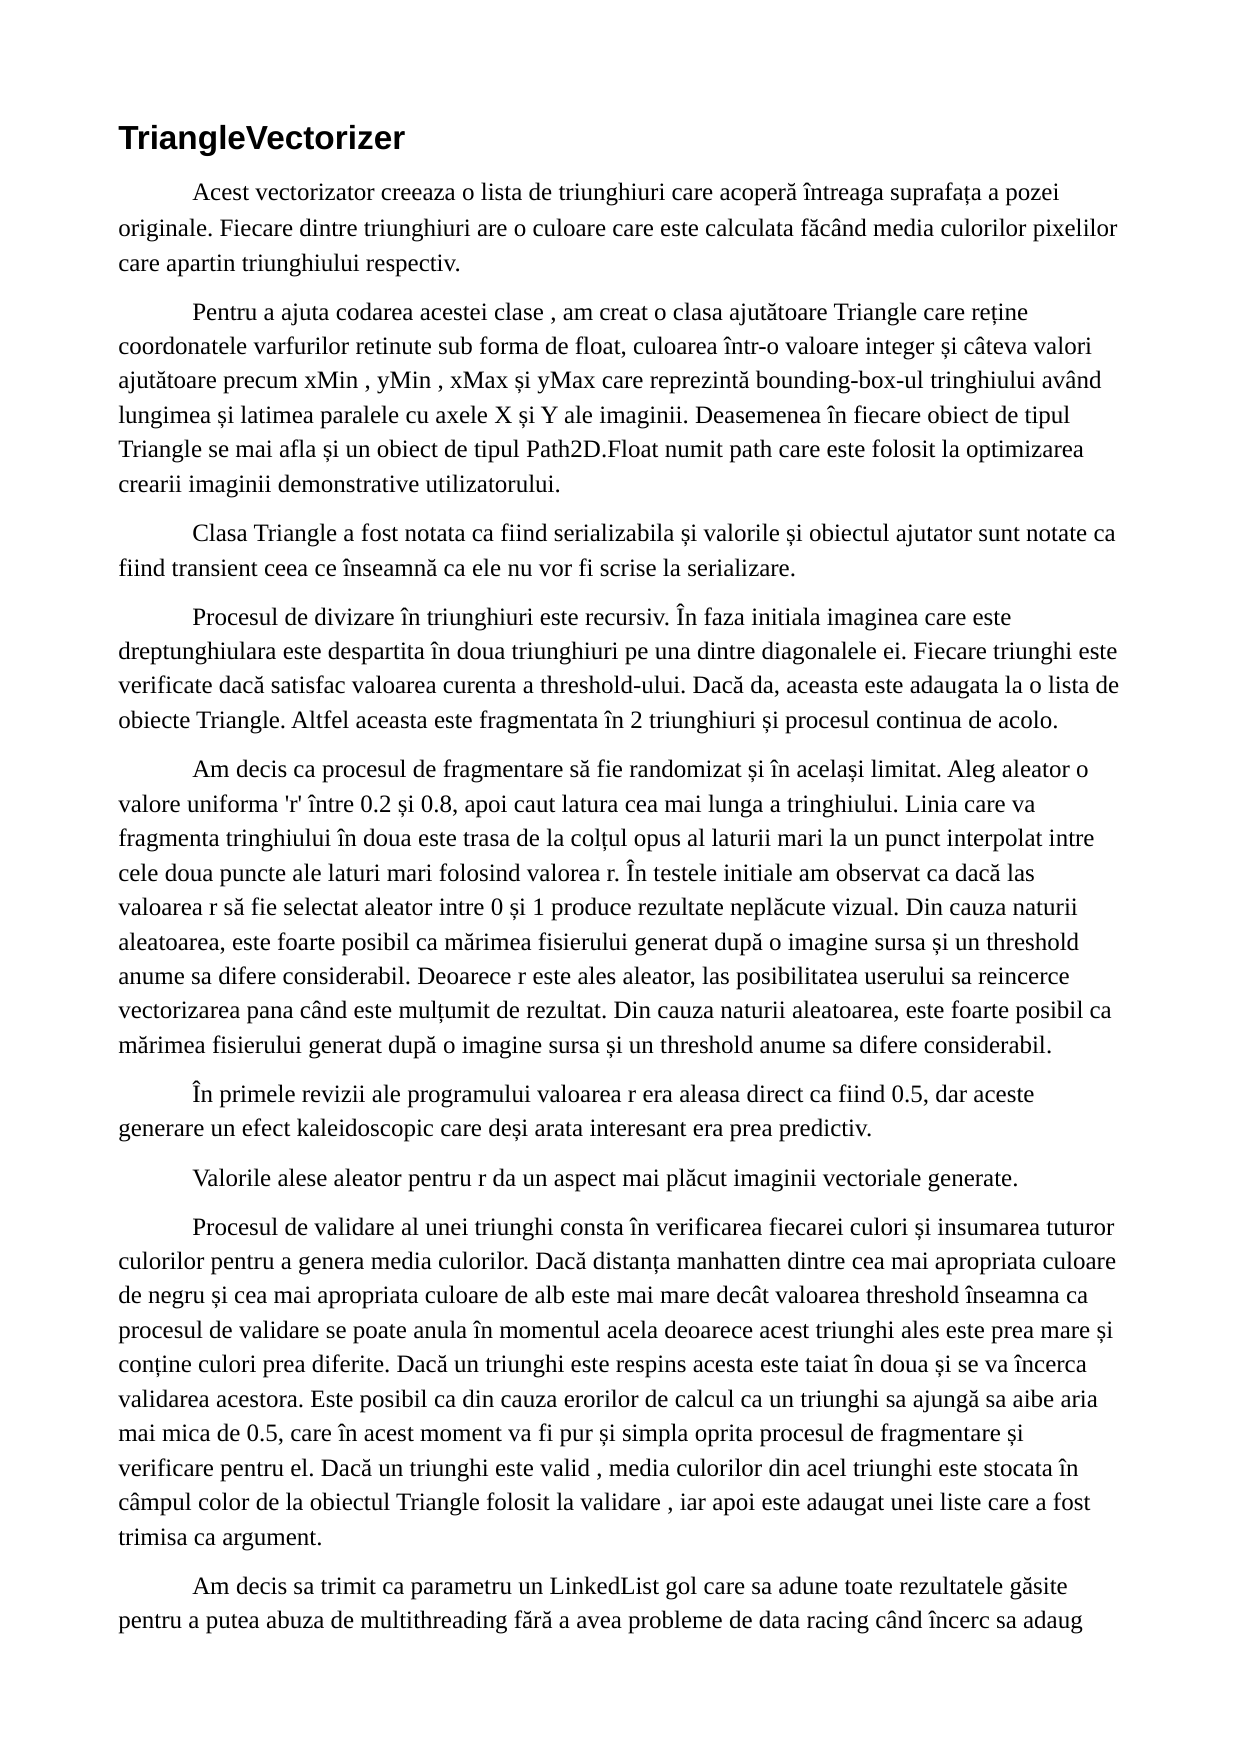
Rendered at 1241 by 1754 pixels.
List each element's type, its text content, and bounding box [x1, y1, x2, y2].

text Am decis sa trimit ca parametru un LinkedList gol care sa adune toate rezultatele găsite pentru a putea abuza de multithreading fără a avea probleme de data racing când încerc sa adaug [118, 1571, 1122, 1634]
text Procesul de validare al unei triunghi consta în verificarea fiecarei culori și insumarea tuturor culorilor pentru a genera media culorilor. Dacă distanța manhatten dintre cea mai apropriata culoare de negru și cea mai apropriata culoare de alb este mai mare decât valoarea threshold înseamna ca procesul de validare se poate anula în momentul acela deoarece acest triunghi ales este prea mare și conține culori prea diferite. Dacă un triunghi este respins acesta este taiat în doua și se va încerca validarea acestora. Este posibil ca din cauza erorilor de calcul ca un triunghi sa ajungă sa aibe aria mai mica de 0.5, care în acest moment va fi pur și simpla oprita procesul de fragmentare și verificare pentru el. Dacă un triunghi este valid , media culorilor din acel triunghi este stocata în câmpul color de la obiectul Triangle folosit la validare , iar apoi este adaugat unei liste care a fost trimisa ca argument. [118, 1212, 1122, 1551]
text Procesul de divizare în triunghiuri este recursiv. În faza initiala imaginea care este dreptunghiulara este despartita în doua triunghiuri pe una dintre diagonalele ei. Fiecare triunghi este verificate dacă satisfac valoarea curenta a threshold-ului. Dacă da, aceasta este adaugata la o lista de obiecte Triangle. Altfel aceasta este fragmentata în 2 triunghiuri și procesul continua de acolo. [118, 602, 1122, 734]
subtitle TriangleVectorizer [118, 118, 1122, 157]
text Acest vectorizator creeaza o lista de triunghiuri care acoperă întreaga suprafața a pozei originale. Fiecare dintre triunghiuri are o culoare care este calculata făcând media culorilor pixelilor care apartin triunghiului respectiv. [118, 169, 1122, 276]
text Am decis ca procesul de fragmentare să fie randomizat și în același limitat. Aleg aleator o valore uniforma 'r' între 0.2 și 0.8, apoi caut latura cea mai lunga a tringhiului. Linia care va fragmenta tringhiului în doua este trasa de la colțul opus al laturii mari la un punct interpolat intre cele doua puncte ale laturi mari folosind valorea r. În testele initiale am observat ca dacă las valoarea r să fie selectat aleator intre 0 și 1 produce rezultate neplăcute vizual. Din cauza naturii aleatoarea, este foarte posibil ca mărimea fisierului generat după o imagine sursa și un threshold anume sa difere considerabil. Deoarece r este ales aleator, las posibilitatea userului sa reincerce vectorizarea pana când este mulțumit de rezultat. Din cauza naturii aleatoarea, este foarte posibil ca mărimea fisierului generat după o imagine sursa și un threshold anume sa difere considerabil. [118, 754, 1122, 1059]
text Pentru a ajuta codarea acestei clase , am creat o clasa ajutătoare Triangle care reține coordonatele varfurilor retinute sub forma de float, culoarea într-o valoare integer și câteva valori ajutătoare precum xMin , yMin , xMax și yMax care reprezintă bounding-box-ul tringhiului având lungimea și latimea paralele cu axele X și Y ale imaginii. Deasemenea în fiecare obiect de tipul Triangle se mai afla și un obiect de tipul Path2D.Float numit path care este folosit la optimizarea crearii imaginii demonstrative utilizatorului. [118, 297, 1122, 498]
text Valorile alese aleator pentru r da un aspect mai plăcut imaginii vectoriale generate. [118, 1163, 1122, 1191]
text În primele revizii ale programului valoarea r era aleasa direct ca fiind 0.5, dar aceste generare un efect kaleidoscopic care deși arata interesant era prea predictiv. [118, 1079, 1122, 1142]
text Clasa Triangle a fost notata ca fiind serializabila și valorile și obiectul ajutator sunt notate ca fiind transient ceea ce înseamnă ca ele nu vor fi scrise la serializare. [118, 518, 1122, 581]
